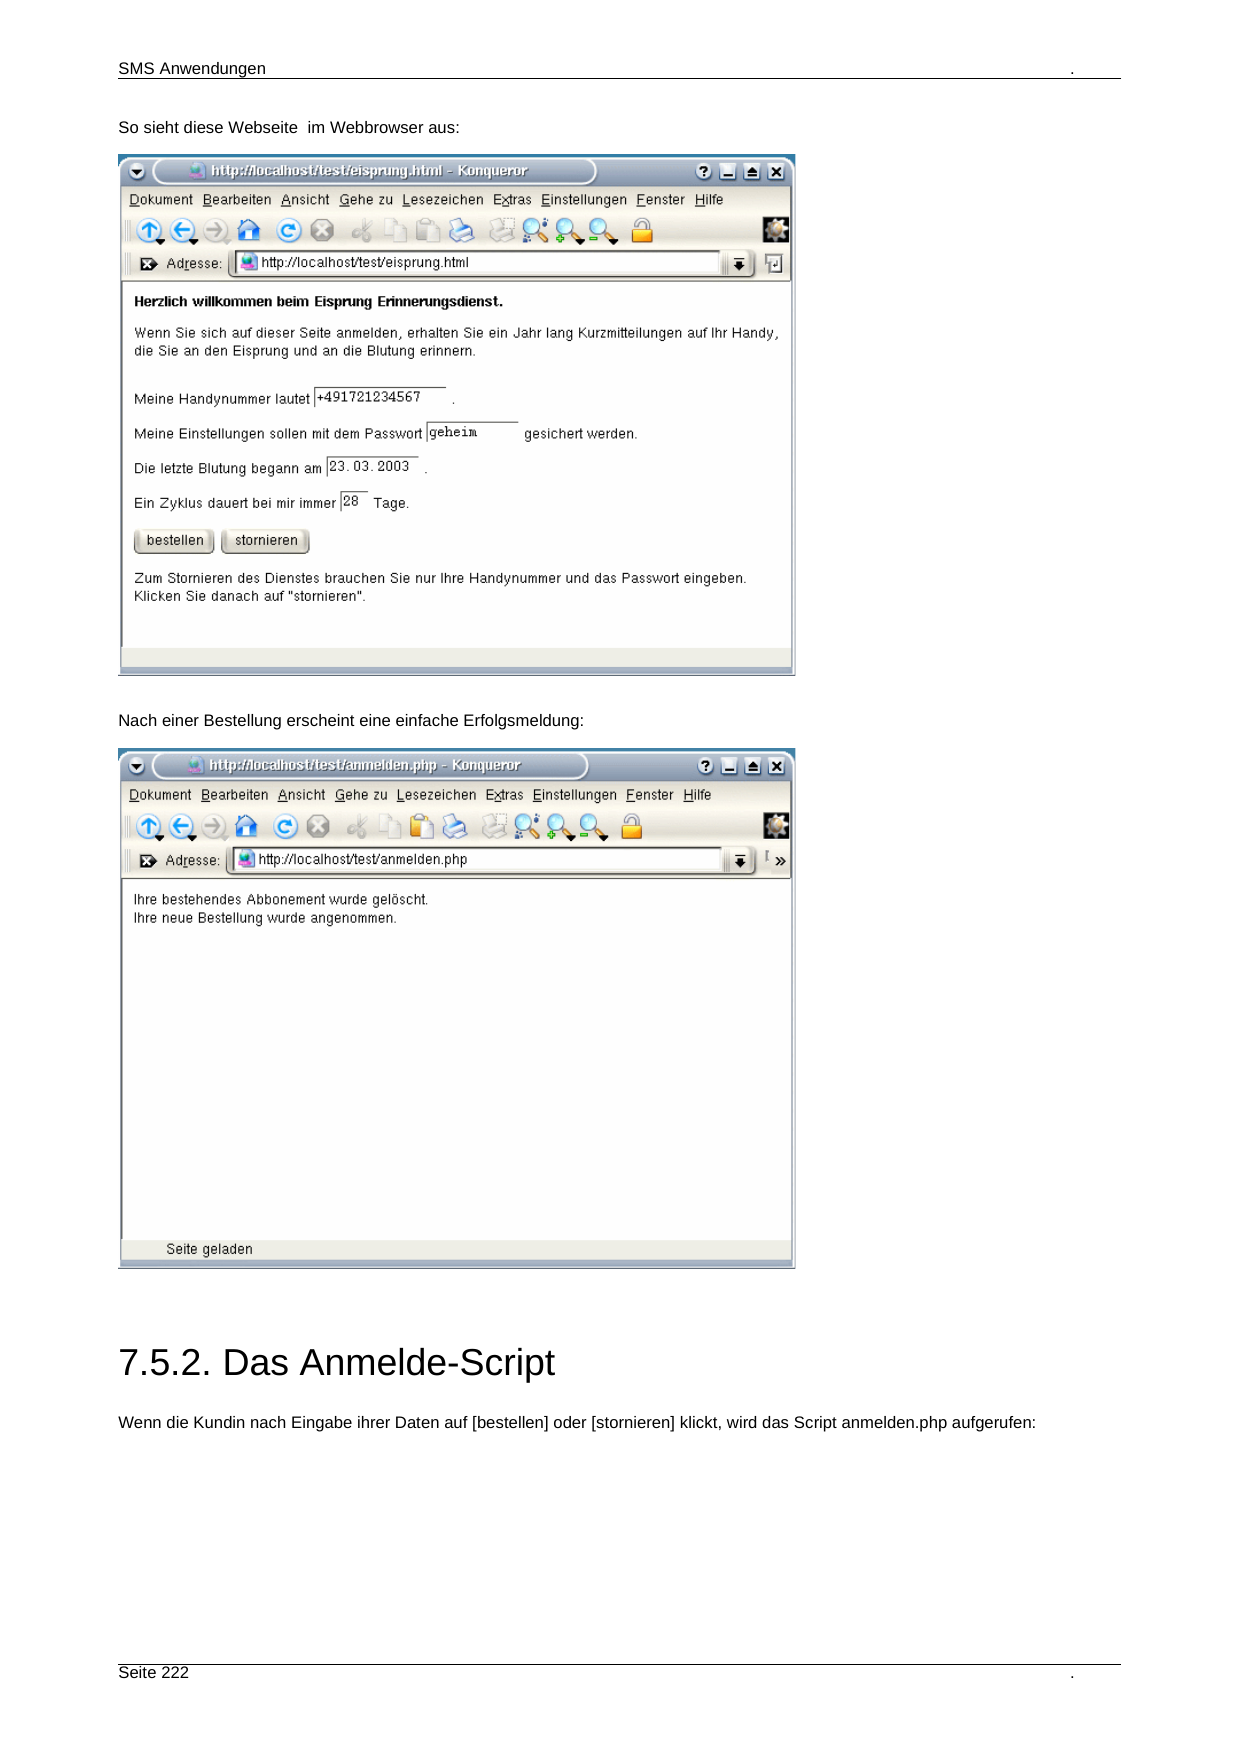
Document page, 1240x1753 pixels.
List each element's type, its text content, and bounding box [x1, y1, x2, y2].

text So sieht diese Webseite im Webbrowser aus: [118, 118, 1121, 137]
text Nach einer Bestellung erscheint eine einfache Erfolgsmeldung: [118, 712, 1121, 730]
picture [118, 154, 796, 676]
subtitle Das Anmelde-Script [118, 1342, 1121, 1384]
text Wenn die Kundin nach Eingabe ihrer Daten auf [bestellen] oder [stornieren] klickt, wird das Script anmelden.php aufgerufen: [118, 1413, 1121, 1432]
picture [118, 748, 796, 1269]
